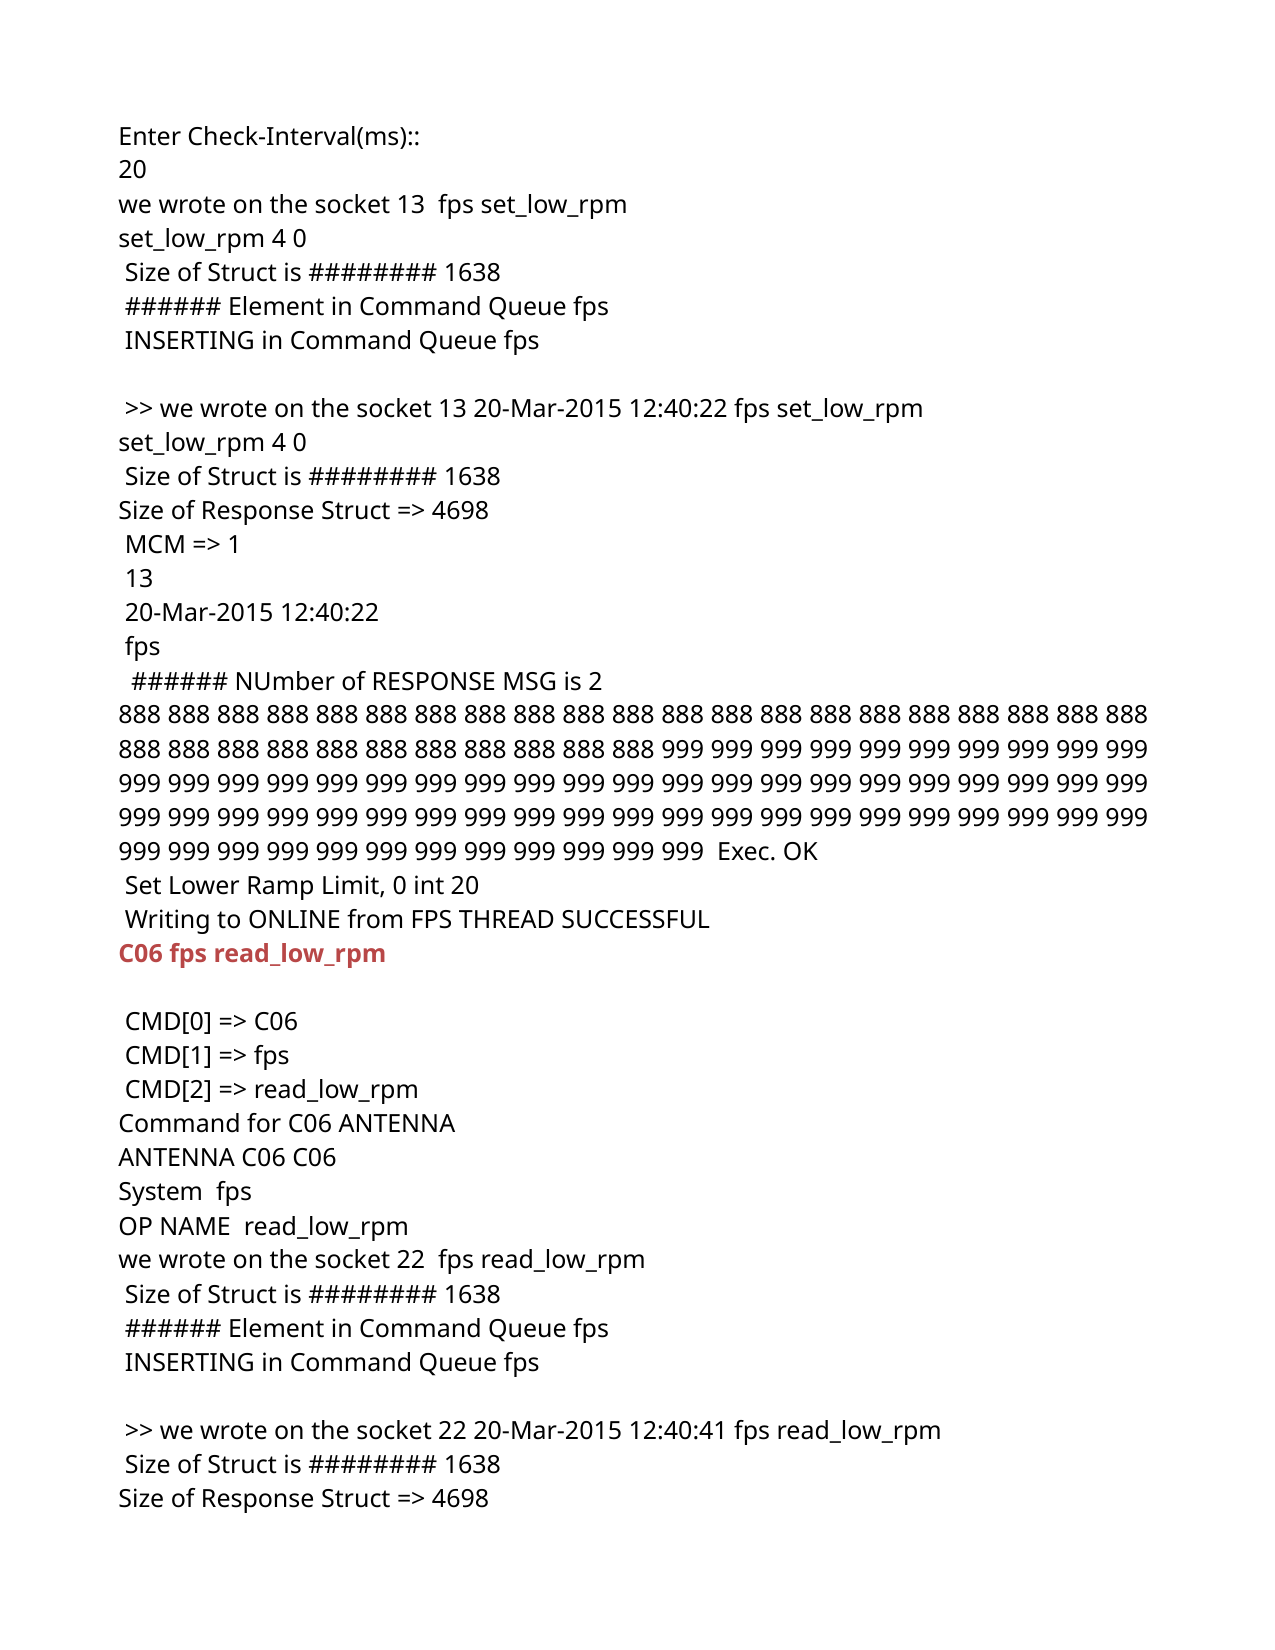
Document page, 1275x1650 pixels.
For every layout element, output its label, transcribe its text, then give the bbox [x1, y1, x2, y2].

text fps [118, 629, 1157, 663]
text Enter Check-Interval(ms):: [118, 118, 1157, 152]
text Size of Response Struct => 4698 [118, 493, 1157, 527]
text 13 [118, 561, 1157, 595]
text Writing to ONLINE from FPS THREAD SUCCESSFUL [118, 902, 1157, 936]
text Set Lower Ramp Limit, 0 int 20 [118, 867, 1157, 902]
text 20 [118, 152, 1157, 186]
text INSERTING in Command Queue fps [118, 322, 1157, 357]
text ###### Element in Command Queue fps [118, 1310, 1157, 1344]
text Size of Struct is ######## 1638 [118, 1276, 1157, 1310]
text set_low_rpm 4 0 [118, 220, 1157, 254]
text Size of Struct is ######## 1638 [118, 459, 1157, 493]
text we wrote on the socket 13 fps set_low_rpm [118, 186, 1157, 220]
text Size of Struct is ######## 1638 [118, 1447, 1157, 1481]
text set_low_rpm 4 0 [118, 425, 1157, 459]
text ###### Element in Command Queue fps [118, 288, 1157, 322]
text C06 fps read_low_rpm [118, 936, 1157, 970]
text CMD[0] => C06 [118, 1004, 1157, 1038]
text INSERTING in Command Queue fps [118, 1344, 1157, 1378]
text 888 888 888 888 888 888 888 888 888 888 888 888 888 888 888 888 888 888 888 888 888 888 888 888 888 888 888 888 888 888 888 888 999 999 999 999 999 999 999 999 999 999 999 999 999 999 999 999 999 999 999 999 999 999 999 999 999 999 999 999 999 999 999 999 999 999 999 999 999 999 999 999 999 999 999 999 999 999 999 999 999 999 999 999 999 999 999 999 999 999 999 999 999 999 999 999 Exec. OK [118, 697, 1157, 867]
text Command for C06 ANTENNA [118, 1106, 1157, 1140]
text CMD[1] => fps [118, 1038, 1157, 1072]
text 20-Mar-2015 12:40:22 [118, 595, 1157, 629]
text >> we wrote on the socket 13 20-Mar-2015 12:40:22 fps set_low_rpm [118, 391, 1157, 425]
text Size of Struct is ######## 1638 [118, 254, 1157, 288]
text >> we wrote on the socket 22 20-Mar-2015 12:40:41 fps read_low_rpm [118, 1412, 1157, 1447]
text MCM => 1 [118, 527, 1157, 561]
text CMD[2] => read_low_rpm [118, 1072, 1157, 1106]
text ANTENNA C06 C06 [118, 1140, 1157, 1174]
text ###### NUmber of RESPONSE MSG is 2 [118, 663, 1157, 697]
text OP NAME read_low_rpm [118, 1208, 1157, 1242]
text System fps [118, 1174, 1157, 1208]
text we wrote on the socket 22 fps read_low_rpm [118, 1242, 1157, 1276]
text Size of Response Struct => 4698 [118, 1481, 1157, 1515]
